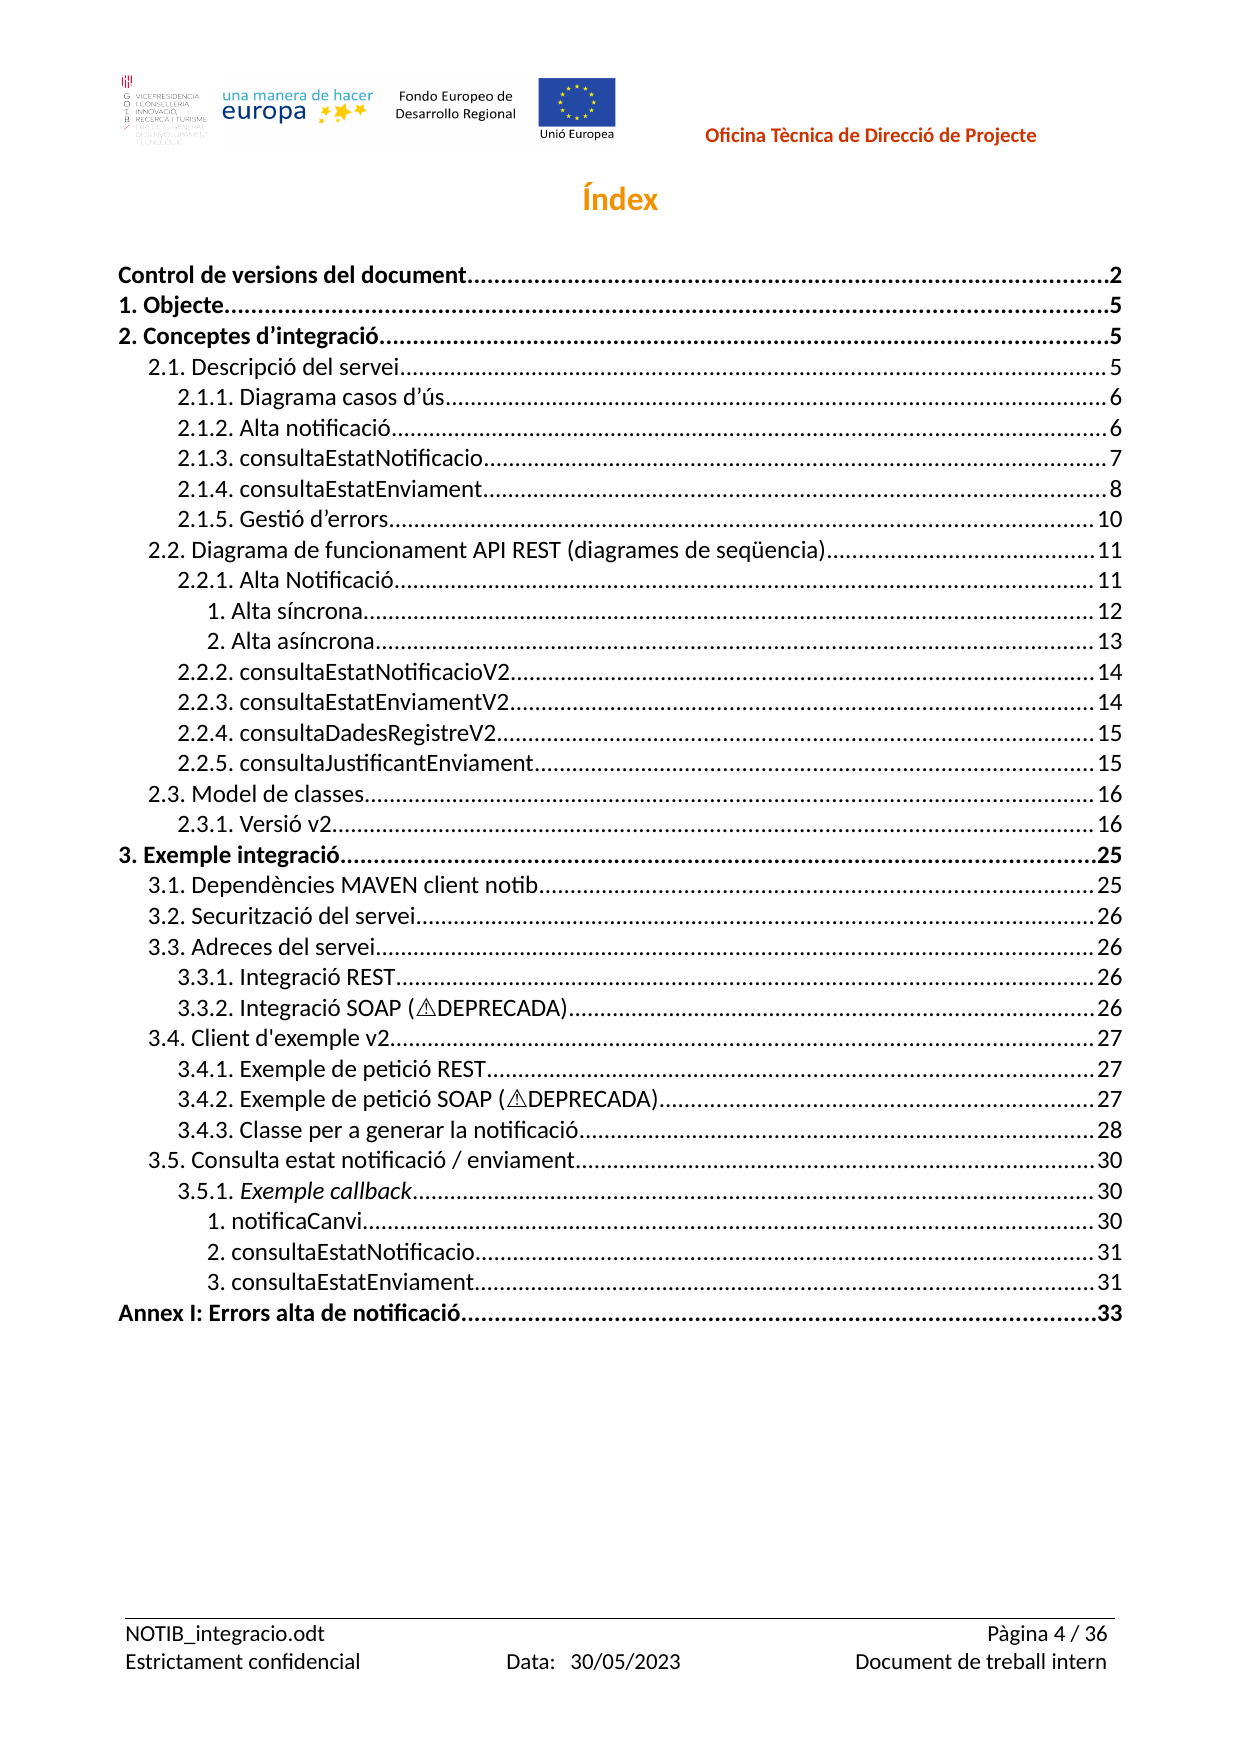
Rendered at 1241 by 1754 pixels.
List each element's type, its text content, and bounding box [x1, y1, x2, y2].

text 2.1.3. consultaEstatNotificacio 7 [177, 442, 1122, 473]
text Annex I: Errors alta de notificació 33 [118, 1297, 1122, 1327]
text 3.4.2. Exemple de petició SOAP (⚠DEPRECADA) 27 [177, 1083, 1122, 1114]
text 3.3. Adreces del servei 26 [148, 931, 1122, 961]
text 3.4. Client d'exemple v2 27 [148, 1022, 1122, 1053]
text 2.1.5. Gestió d’errors 10 [177, 503, 1122, 534]
text 1. Objecte 5 [118, 290, 1122, 320]
text 3.3.2. Integració SOAP (⚠DEPRECADA) 26 [177, 992, 1122, 1022]
text 2.3.1. Versió v2 16 [177, 808, 1122, 839]
text 3.3.1. Integració REST 26 [177, 961, 1122, 992]
text Índex [118, 178, 1122, 218]
text 3.1. Dependències MAVEN client notib 25 [148, 869, 1122, 900]
text 3.2. Securització del servei 26 [148, 900, 1122, 931]
text 2. Conceptes d’integració 5 [118, 320, 1122, 351]
text 2.1. Descripció del servei 5 [148, 351, 1122, 381]
text 2. Alta asíncrona 13 [207, 625, 1122, 656]
text 3.5. Consulta estat notificació / enviament 30 [148, 1144, 1122, 1175]
text 2. consultaEstatNotificacio 31 [207, 1236, 1122, 1266]
text 3. Exemple integració 25 [118, 839, 1122, 869]
text 3. consultaEstatEnviament 31 [207, 1266, 1122, 1297]
text 2.1.4. consultaEstatEnviament 8 [177, 473, 1122, 503]
text 2.2.3. consultaEstatEnviamentV2 14 [177, 686, 1122, 717]
text 3.5.1. Exemple callback 30 [177, 1175, 1122, 1205]
text 2.2.2. consultaEstatNotificacioV2 14 [177, 656, 1122, 686]
text 2.2.4. consultaDadesRegistreV2 15 [177, 717, 1122, 747]
text 2.1.2. Alta notificació 6 [177, 412, 1122, 442]
text Control de versions del document 2 [118, 259, 1122, 290]
text 1. Alta síncrona 12 [207, 595, 1122, 625]
text 2.2.1. Alta Notificació 11 [177, 564, 1122, 595]
text 2.2.5. consultaJustificantEnviament 15 [177, 747, 1122, 778]
text 3.4.3. Classe per a generar la notificació 28 [177, 1114, 1122, 1144]
picture [118, 73, 213, 147]
text 3.4.1. Exemple de petició REST 27 [177, 1053, 1122, 1083]
text 2.3. Model de classes 16 [148, 778, 1122, 808]
text 2.2. Diagrama de funcionament API REST (diagrames de seqüencia) 11 [148, 534, 1122, 564]
picture [219, 73, 621, 147]
text 1. notificaCanvi 30 [207, 1205, 1122, 1236]
text 2.1.1. Diagrama casos d’ús 6 [177, 381, 1122, 412]
